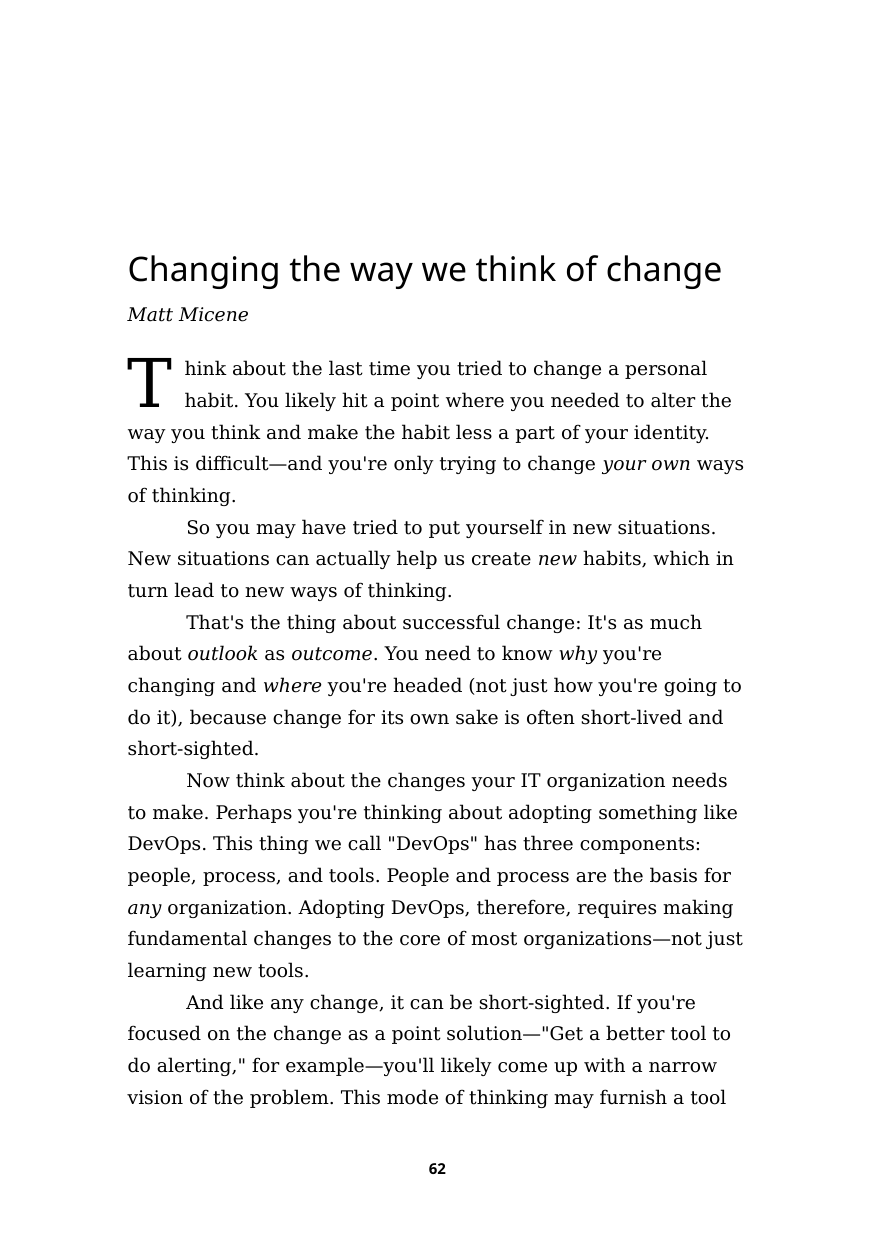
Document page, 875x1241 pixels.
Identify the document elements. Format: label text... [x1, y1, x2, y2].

subtitle Changing the way we think of change [127, 246, 747, 292]
text That's the thing about successful change: It's as much about outlook as outcome. You need to know why you're changing and where you're headed (not just how you're going to do it), because change for its own sake is often short-lived and short-sighted. [127, 612, 747, 760]
text Matt Micene [127, 304, 747, 326]
text Now think about the changes your IT organization needs to make. Perhaps you're thinking about adopting something like DevOps. This thing we call "DevOps" has three components: people, process, and tools. People and process are the basis for any organization. Adopting DevOps, therefore, requires making fundamental changes to the core of most organizations—not just learning new tools. [127, 770, 747, 982]
text And like any change, it can be short-sighted. If you're focused on the change as a point solution—"Get a better tool to do alerting," for example—you'll likely come up with a narrow vision of the problem. This mode of thinking may furnish a tool [127, 992, 747, 1109]
text Think about the last time you tried to change a personal habit. You likely hit a point where you needed to alter the way you think and make the habit less a part of your identity. This is difficult—and you're only trying to change your own ways of thinking. [127, 358, 747, 507]
text So you may have tried to put yourself in new situations. New situations can actually help us create new habits, which in turn lead to new ways of thinking. [127, 517, 747, 602]
